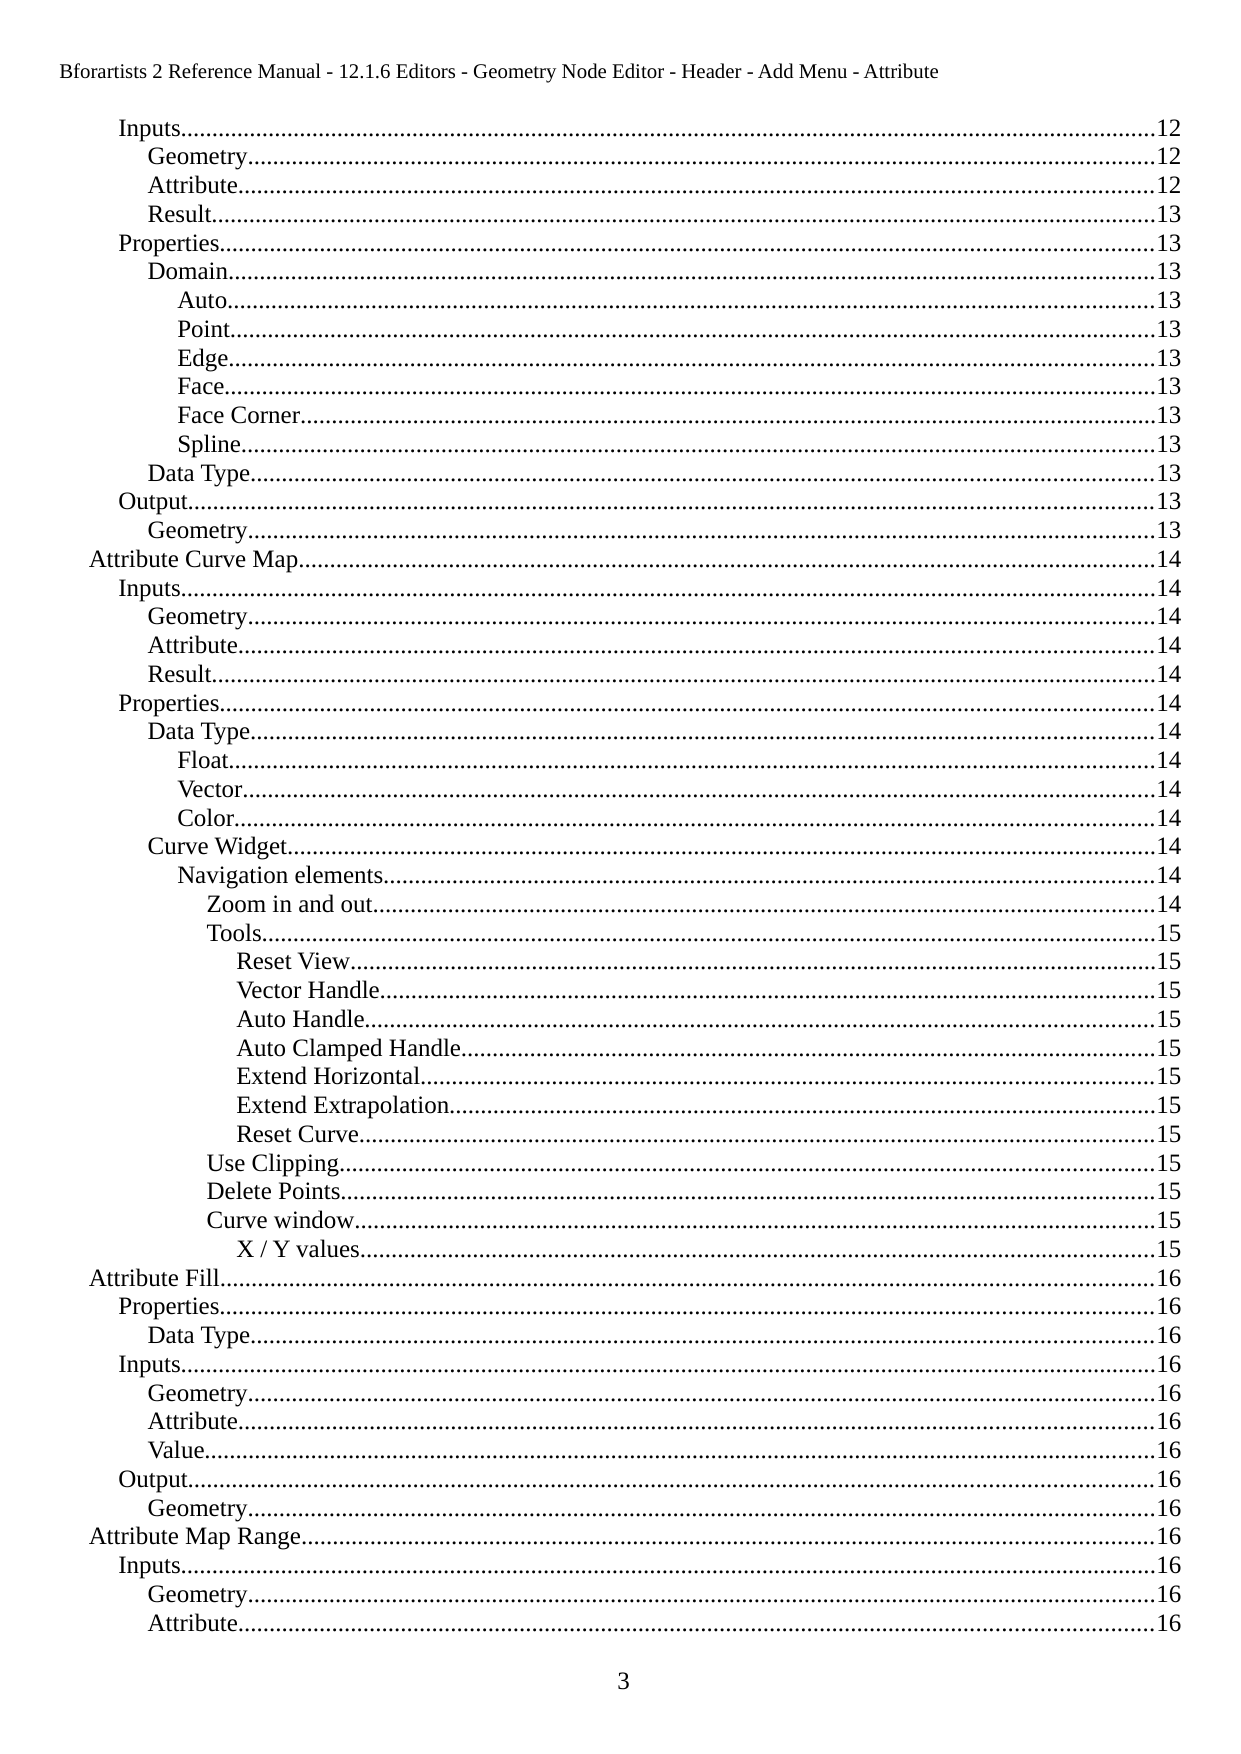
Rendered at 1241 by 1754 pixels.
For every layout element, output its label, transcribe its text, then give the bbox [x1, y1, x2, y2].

text Point 13 [177, 314, 1181, 343]
text Inputs 12 [118, 113, 1181, 141]
text Attribute Fill 16 [88, 1263, 1181, 1291]
text Tools 15 [206, 918, 1181, 946]
text Geometry 16 [147, 1579, 1181, 1608]
text Output 16 [118, 1464, 1181, 1493]
text Properties 13 [118, 228, 1181, 256]
text Extend Horizontal 15 [236, 1061, 1181, 1090]
text Spline 13 [177, 429, 1181, 458]
text Auto Handle 15 [236, 1004, 1181, 1033]
text Value 16 [147, 1435, 1181, 1464]
text Delete Points 15 [206, 1176, 1181, 1205]
text Face Corner 13 [177, 400, 1181, 429]
text Output 13 [118, 486, 1181, 515]
text Geometry 16 [147, 1378, 1181, 1406]
text Color 14 [177, 803, 1181, 831]
text Inputs 16 [118, 1349, 1181, 1378]
text Properties 16 [118, 1291, 1181, 1320]
text Vector 14 [177, 774, 1181, 803]
text Use Clipping 15 [206, 1148, 1181, 1176]
text Attribute 14 [147, 630, 1181, 659]
text Domain 13 [147, 256, 1181, 285]
text Attribute 12 [147, 170, 1181, 199]
text Attribute Map Range 16 [88, 1521, 1181, 1550]
text Auto Clamped Handle 15 [236, 1033, 1181, 1061]
text Geometry 16 [147, 1493, 1181, 1521]
text Data Type 16 [147, 1320, 1181, 1349]
text Geometry 13 [147, 515, 1181, 544]
text Properties 14 [118, 688, 1181, 716]
text X / Y values 15 [236, 1234, 1181, 1263]
text Extend Extrapolation 15 [236, 1090, 1181, 1119]
text Curve window 15 [206, 1205, 1181, 1234]
text Edge 13 [177, 343, 1181, 371]
text Attribute 16 [147, 1406, 1181, 1435]
text Curve Widget 14 [147, 831, 1181, 860]
text Data Type 14 [147, 716, 1181, 745]
text Inputs 14 [118, 573, 1181, 601]
text Float 14 [177, 745, 1181, 774]
text Face 13 [177, 371, 1181, 400]
text Result 14 [147, 659, 1181, 688]
text Auto 13 [177, 285, 1181, 314]
text Geometry 14 [147, 601, 1181, 630]
text Zoom in and out 14 [206, 889, 1181, 918]
text Inputs 16 [118, 1550, 1181, 1579]
text Geometry 12 [147, 141, 1181, 170]
text Reset View 15 [236, 946, 1181, 975]
text Attribute Curve Map 14 [88, 544, 1181, 573]
text Attribute 16 [147, 1608, 1181, 1636]
text Result 13 [147, 199, 1181, 228]
text Reset Curve 15 [236, 1119, 1181, 1148]
text Navigation elements 14 [177, 860, 1181, 889]
text Vector Handle 15 [236, 975, 1181, 1004]
text Data Type 13 [147, 458, 1181, 486]
